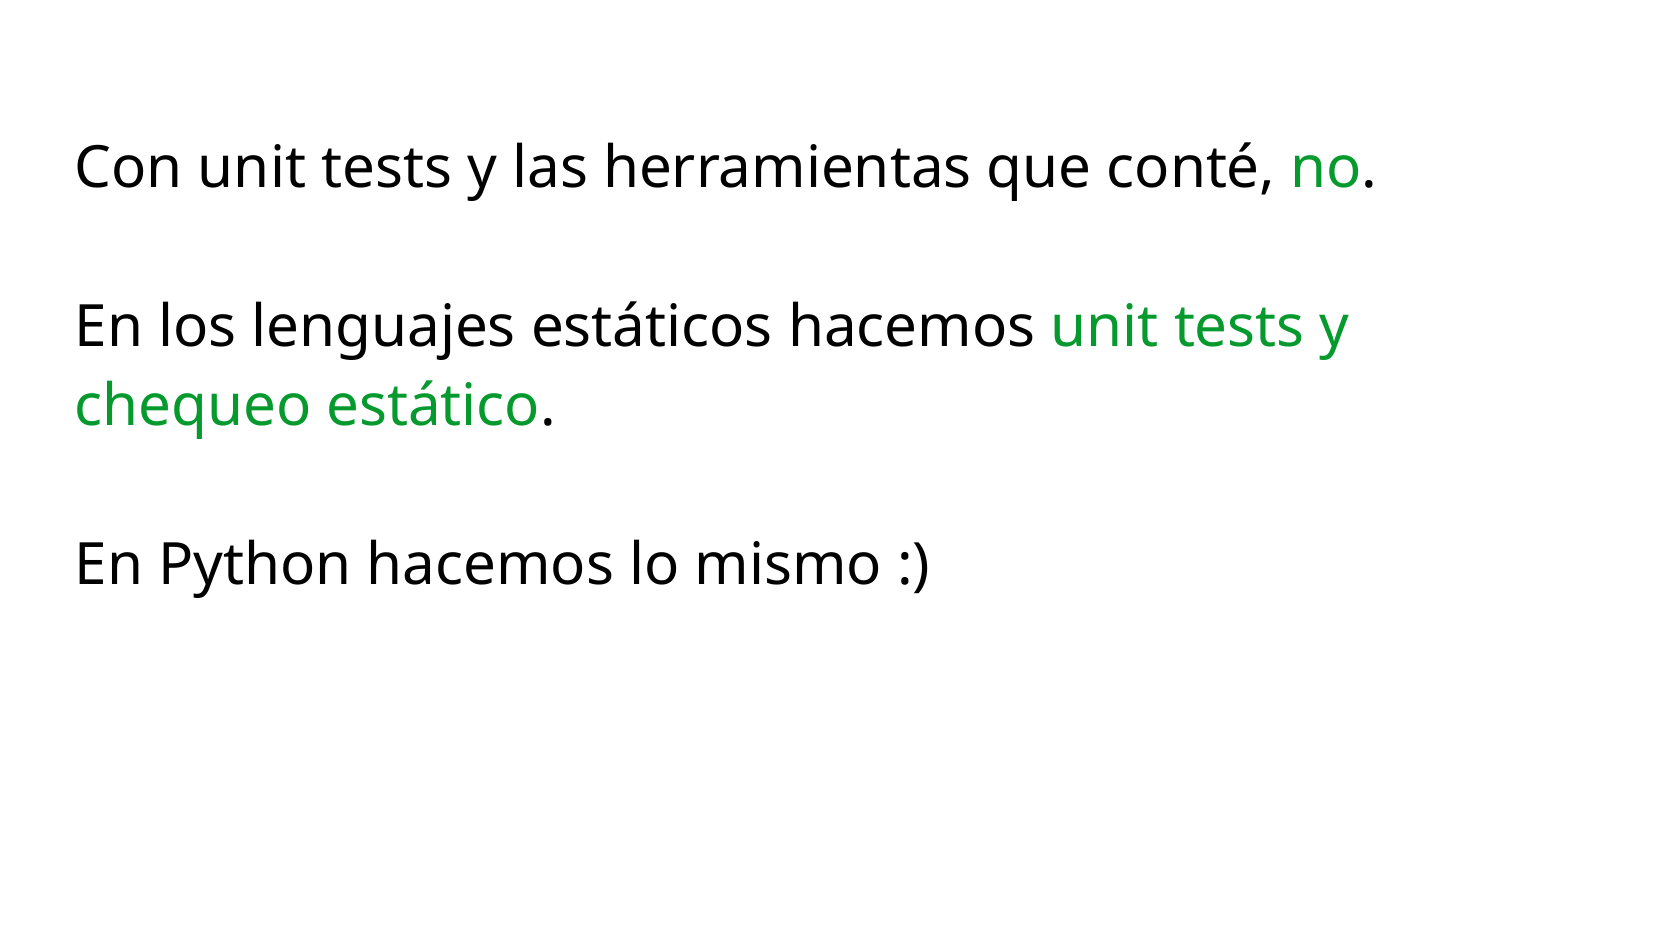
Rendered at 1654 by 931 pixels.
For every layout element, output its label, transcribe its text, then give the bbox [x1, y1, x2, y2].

text_box Con unit tests y las herramientas que conté, no. En los lenguajes estáticos hacemos unit tests y chequeo estático. En Python hacemos lo mismo :) [60, 118, 1606, 794]
